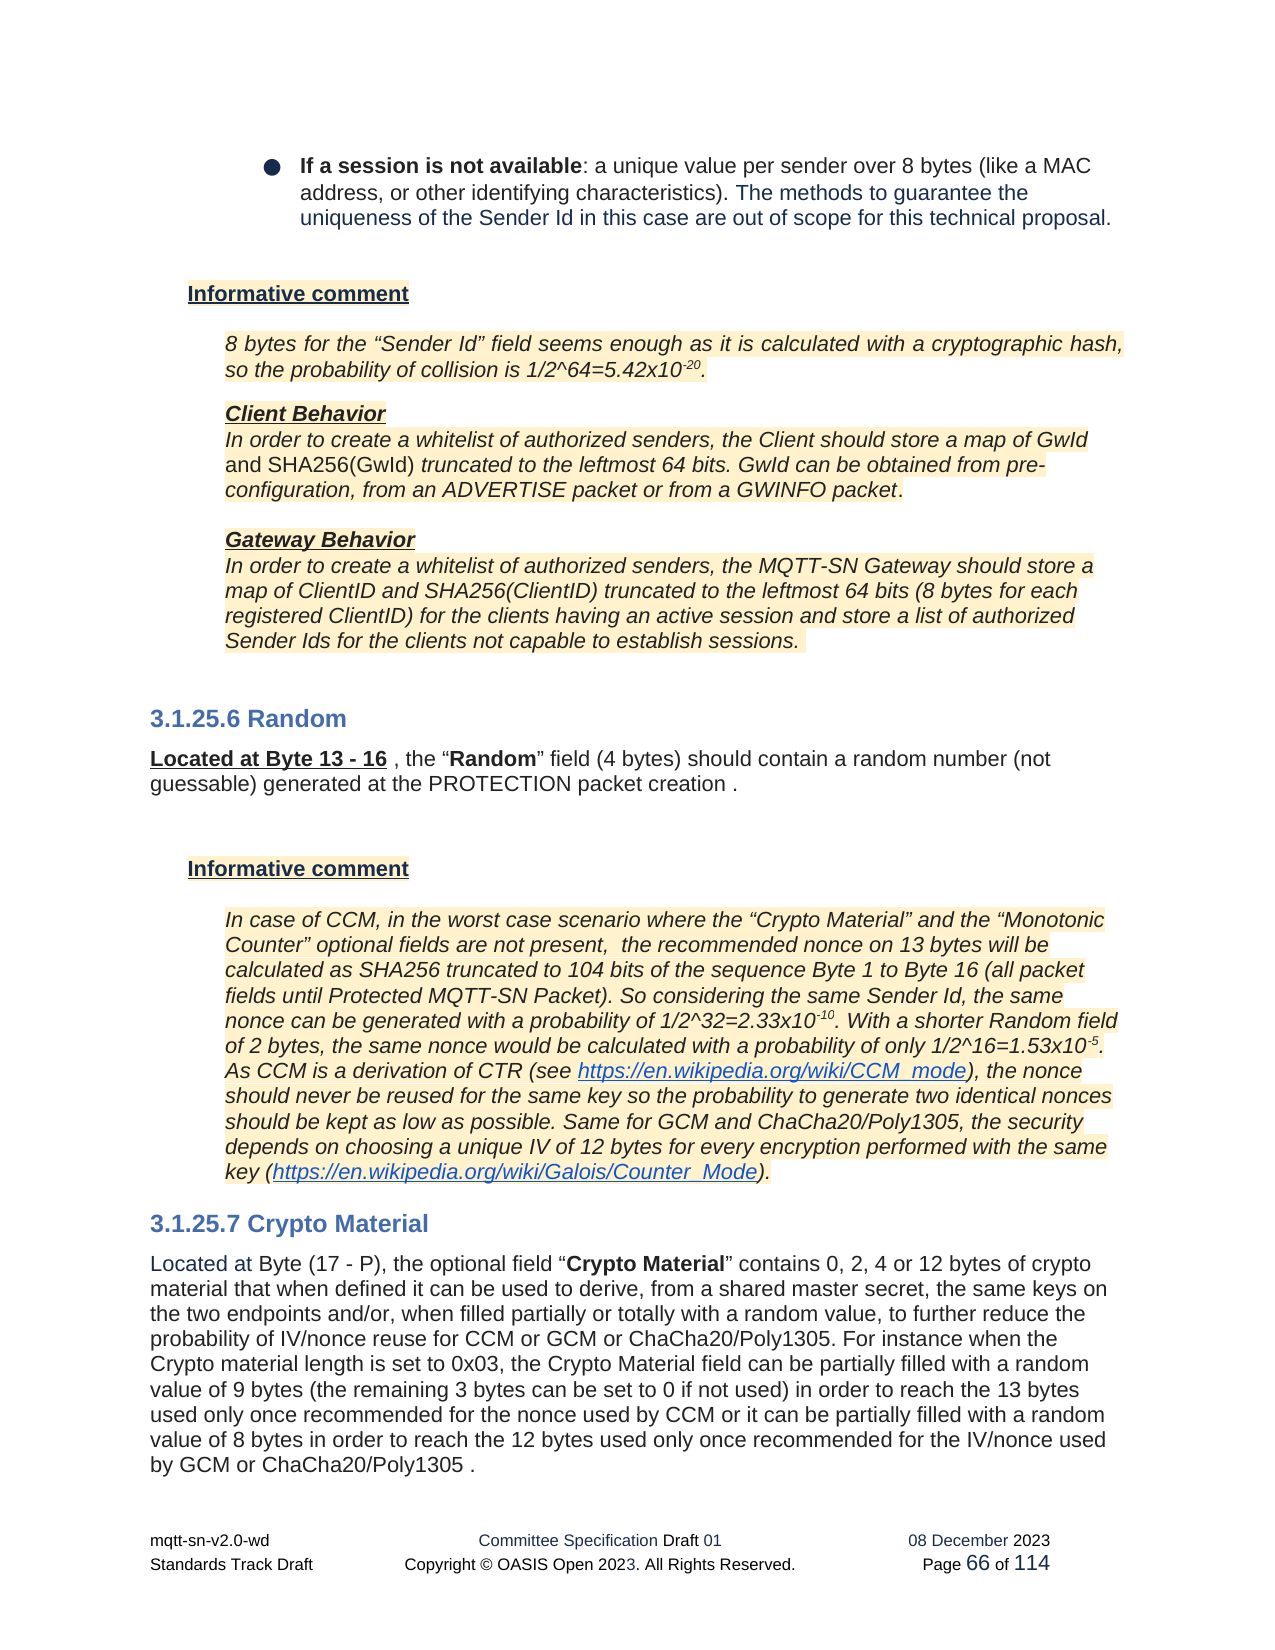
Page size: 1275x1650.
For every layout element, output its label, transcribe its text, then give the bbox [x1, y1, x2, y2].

text Client Behavior [225, 401, 1124, 427]
text In case of CCM, in the worst case scenario where the “Crypto Material” and the “Monotonic Counter” optional fields are not present, the recommended nonce on 13 bytes will be calculated as SHA256 truncated to 104 bits of the sequence Byte 1 to Byte 16 (all packet fields until Protected MQTT-SN Packet). So considering the same Sender Id, the same nonce can be generated with a probability of 1/2^32=2.33x10-10. With a shorter Random field of 2 bytes, the same nonce would be calculated with a probability of only 1/2^16=1.53x10-5. As CCM is a derivation of CTR (see https://en.wikipedia.org/wiki/CCM_mode), the nonce should never be reused for the same key so the probability to generate two identical nonces should be kept as low as possible. Same for GCM and ChaCha20/Poly1305, the security depends on choosing a unique IV of 12 bytes for every encryption performed with the same key (https://en.wikipedia.org/wiki/Galois/Counter_Mode). [225, 907, 1124, 1184]
list If a session is not available: a unique value per sender over 8 bytes (like a MAC address, or other identifying characteristics). The methods to guarantee the uniqueness of the Sender Id in this case are out of scope for this technical proposal. [262, 150, 1124, 230]
subtitle 3.1.25.7 Crypto Material [150, 1209, 1124, 1238]
text Located at Byte (17 - P), the optional field “Crypto Material” contains 0, 2, 4 or 12 bytes of crypto material that when defined it can be used to derive, from a shared master secret, the same keys on the two endpoints and/or, when filled partially or totally with a random value, to further reduce the probability of IV/nonce reuse for CCM or GCM or ChaCha20/Poly1305. For instance when the Crypto material length is set to 0x03, the Crypto Material field can be partially filled with a random value of 9 bytes (the remaining 3 bytes can be set to 0 if not used) in order to reach the 13 bytes used only once recommended for the nonce used by CCM or it can be partially filled with a random value of 8 bytes in order to reach the 12 bytes used only once recommended for the IV/nonce used by GCM or ChaCha20/Poly1305 . [150, 1251, 1124, 1477]
list Informative comment [187, 856, 1124, 881]
subtitle 3.1.25.6 Random [150, 704, 1124, 733]
text In order to create a whitelist of authorized senders, the MQTT-SN Gateway should store a map of ClientID and SHA256(ClientID) truncated to the leftmost 64 bits (8 bytes for each registered ClientID) for the clients having an active session and store a list of authorized Sender Ids for the clients not capable to establish sessions. [225, 553, 1124, 653]
list Informative comment [187, 280, 1124, 306]
text 8 bytes for the “Sender Id” field seems enough as it is calculated with a cryptographic hash, so the probability of collision is 1/2^64=5.42x10-20. [225, 331, 1124, 382]
text In order to create a whitelist of authorized senders, the Client should store a map of GwId and SHA256(GwId) truncated to the leftmost 64 bits. GwId can be obtained from pre-configuration, from an ADVERTISE packet or from a GWINFO packet. [225, 427, 1124, 502]
text Located at Byte 13 - 16 , the “Random” field (4 bytes) should contain a random number (not guessable) generated at the PROTECTION packet creation . [150, 746, 1124, 796]
text Gateway Behavior [225, 527, 1124, 553]
